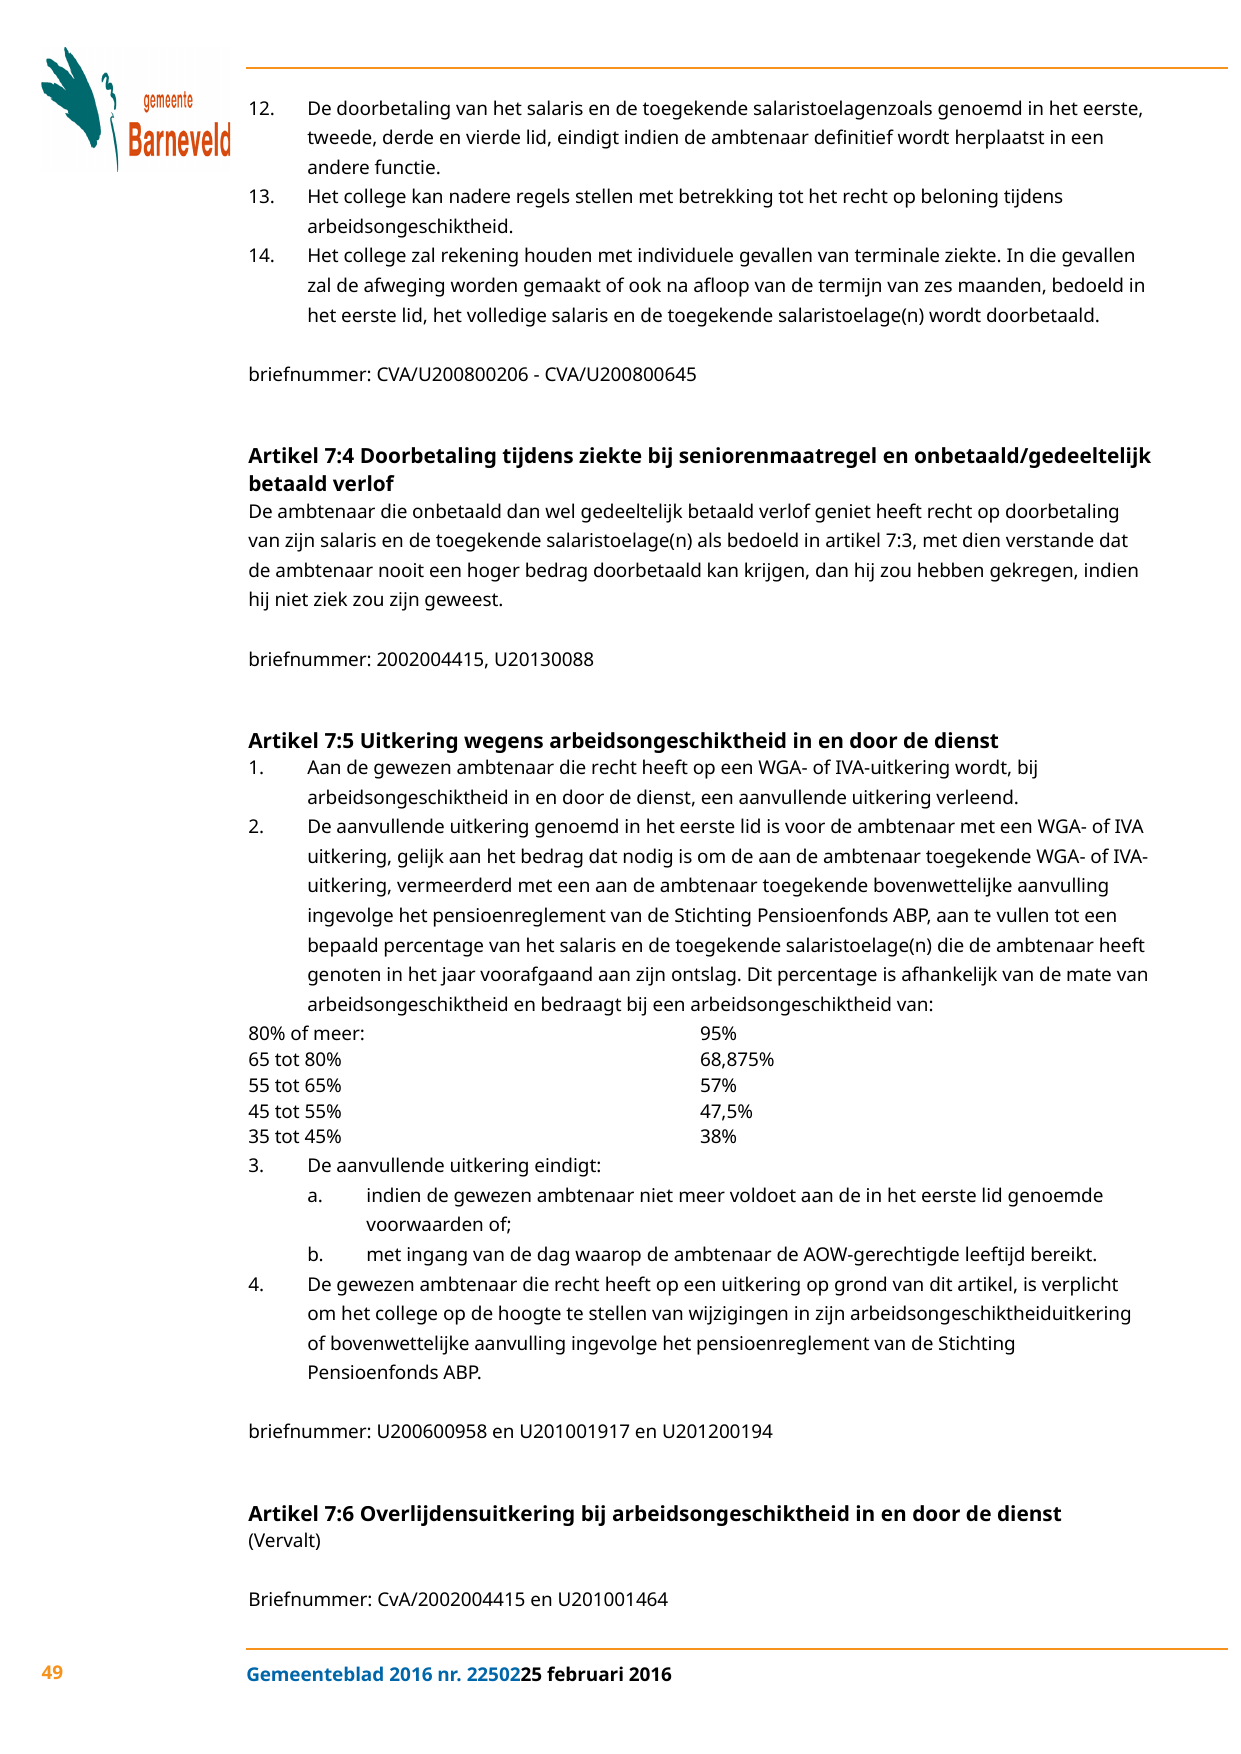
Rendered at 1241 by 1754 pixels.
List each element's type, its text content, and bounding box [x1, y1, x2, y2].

text Artikel 7:5 Uitkering wegens arbeidsongeschiktheid in en door de dienst [248, 726, 1152, 754]
text De ambtenaar die onbetaald dan wel gedeeltelijk betaald verlof geniet heeft recht op doorbetaling van zijn salaris en de toegekende salaristoelage(n) als bedoeld in artikel 7:3, met dien verstande dat de ambtenaar nooit een hoger bedrag doorbetaald kan krijgen, dan hij zou hebben gekregen, indien hij niet ziek zou zijn geweest. [248, 498, 1152, 612]
list Het college kan nadere regels stellen met betrekking tot het recht op beloning tijdens arbeidsongeschiktheid. [248, 183, 1152, 239]
list De doorbetaling van het salaris en de toegekende salaristoelagenzoals genoemd in het eerste, tweede, derde en vierde lid, eindigt indien de ambtenaar definitief wordt herplaatst in een andere functie. [248, 95, 1152, 180]
table_cell 47,5% [700, 1098, 1152, 1123]
table_cell 35 tot 45% [248, 1124, 700, 1149]
text briefnummer: CVA/U200800206 - CVA/U200800645 [248, 361, 1152, 387]
list met ingang van de dag waarop de ambtenaar de AOW-gerechtigde leeftijd bereikt. [307, 1241, 1152, 1267]
list De gewezen ambtenaar die recht heeft op een uitkering op grond van dit artikel, is verplicht om het college op de hoogte te stellen van wijzigingen in zijn arbeidsongeschiktheiduitkering of bovenwettelijke aanvulling ingevolge het pensioenreglement van de Stichting Pensioenfonds ABP. [248, 1271, 1152, 1385]
table_cell 65 tot 80% [248, 1046, 700, 1072]
text Briefnummer: CvA/2002004415 en U201001464 [248, 1586, 1152, 1612]
text briefnummer: 2002004415, U20130088 [248, 646, 1152, 672]
list De aanvullende uitkering genoemd in het eerste lid is voor de ambtenaar met een WGA- of IVA uitkering, gelijk aan het bedrag dat nodig is om de aan de ambtenaar toegekende WGA- of IVA-uitkering, vermeerderd met een aan de ambtenaar toegekende bovenwettelijke aanvulling ingevolge het pensioenreglement van de Stichting Pensioenfonds ABP, aan te vullen tot een bepaald percentage van het salaris en de toegekende salaristoelage(n) die de ambtenaar heeft genoten in het jaar voorafgaand aan zijn ontslag. Dit percentage is afhankelijk van de mate van arbeidsongeschiktheid en bedraagt bij een arbeidsongeschiktheid van: [248, 813, 1152, 1017]
table_cell 38% [700, 1124, 1152, 1149]
list Het college zal rekening houden met individuele gevallen van terminale ziekte. In die gevallen zal de afweging worden gemaakt of ook na afloop van de termijn van zes maanden, bedoeld in het eerste lid, het volledige salaris en de toegekende salaristoelage(n) wordt doorbetaald. [248, 243, 1152, 328]
list De aanvullende uitkering eindigt: [248, 1152, 1152, 1178]
text Artikel 7:4 Doorbetaling tijdens ziekte bij seniorenmaatregel en onbetaald/gedeeltelijk betaald verlof [248, 441, 1152, 498]
table_header 80% of meer: [248, 1021, 700, 1046]
table_cell 45 tot 55% [248, 1098, 700, 1123]
text briefnummer: U200600958 en U201001917 en U201200194 [248, 1419, 1152, 1444]
table_header 95% [700, 1021, 1152, 1046]
list indien de gewezen ambtenaar niet meer voldoet aan de in het eerste lid genoemde voorwaarden of; [307, 1182, 1152, 1237]
table_cell 68,875% [700, 1046, 1152, 1072]
list Aan de gewezen ambtenaar die recht heeft op een WGA- of IVA-uitkering wordt, bij arbeidsongeschiktheid in en door de dienst, een aanvullende uitkering verleend. [248, 754, 1152, 809]
table_cell 57% [700, 1072, 1152, 1098]
text (Vervalt) [248, 1527, 1152, 1553]
text Artikel 7:6 Overlijdensuitkering bij arbeidsongeschiktheid in en door de dienst [248, 1499, 1152, 1527]
picture [41, 47, 231, 172]
table_cell 55 tot 65% [248, 1072, 700, 1098]
